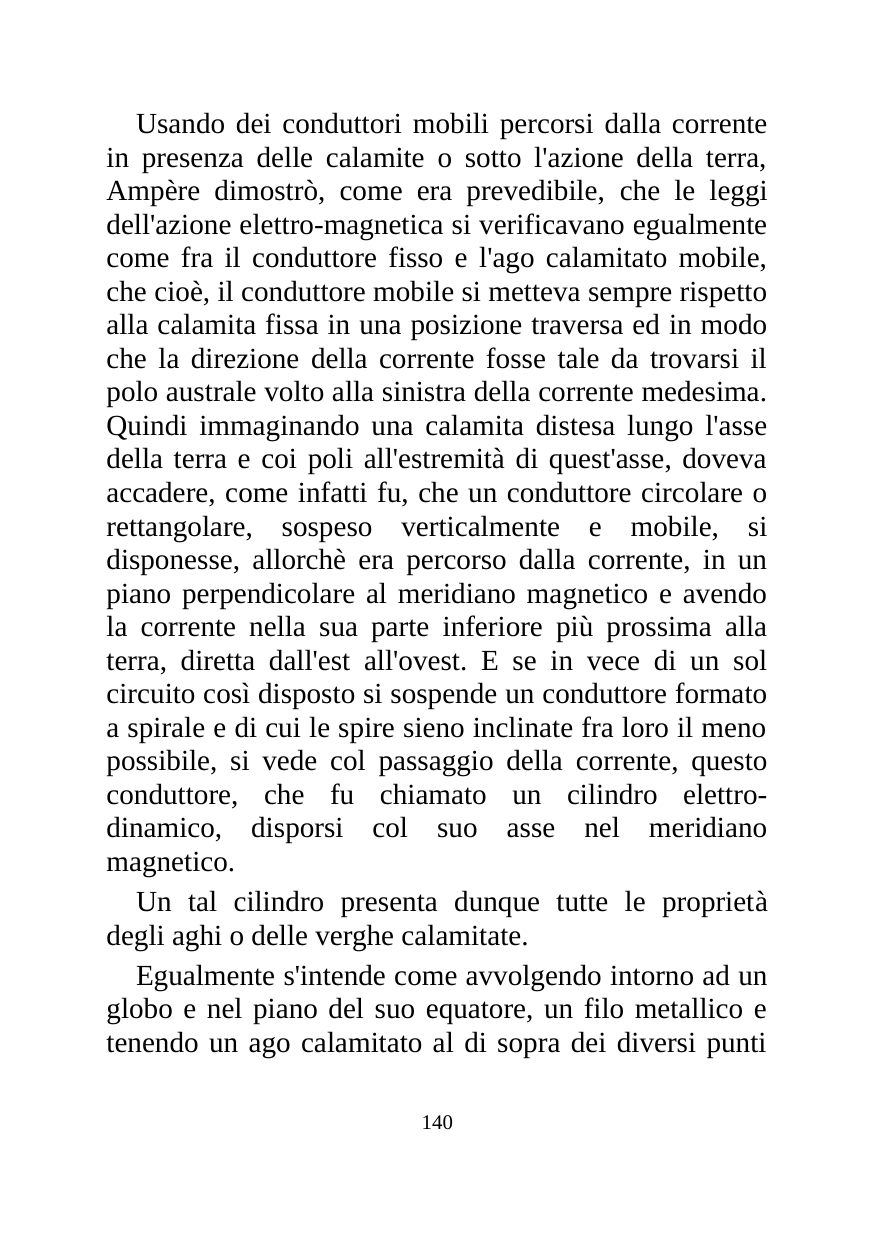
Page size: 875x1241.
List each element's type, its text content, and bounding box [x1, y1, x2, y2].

text Usando dei conduttori mobili percorsi dalla corrente in presenza delle calamite o sotto l'azione della terra, Ampère dimostrò, come era prevedibile, che le leggi dell'azione elettro-magnetica si verificavano egualmente come fra il conduttore fisso e l'ago calamitato mobile, che cioè, il conduttore mobile si metteva sempre rispetto alla calamita fissa in una posizione traversa ed in modo che la direzione della corrente fosse tale da trovarsi il polo australe volto alla sinistra della corrente medesima. Quindi immaginando una calamita distesa lungo l'asse della terra e coi poli all'estremità di quest'asse, doveva accadere, come infatti fu, che un conduttore circolare o rettangolare, sospeso verticalmente e mobile, si disponesse, allorchè era percorso dalla corrente, in un piano perpendicolare al meridiano magnetico e avendo la corrente nella sua parte inferiore più prossima alla terra, diretta dall'est all'ovest. E se in vece di un sol circuito così disposto si sospende un conduttore formato a spirale e di cui le spire sieno inclinate fra loro il meno possibile, si vede col passaggio della corrente, questo conduttore, che fu chiamato un cilindro elettro-dinamico, disporsi col suo asse nel meridiano magnetico. [106, 106, 768, 878]
text Un tal cilindro presenta dunque tutte le proprietà degli aghi o delle verghe calamitate. [106, 884, 768, 951]
text Egualmente s'intende come avvolgendo intorno ad un globo e nel piano del suo equatore, un filo metallico e tenendo un ago calamitato al di sopra dei diversi punti [106, 958, 768, 1058]
